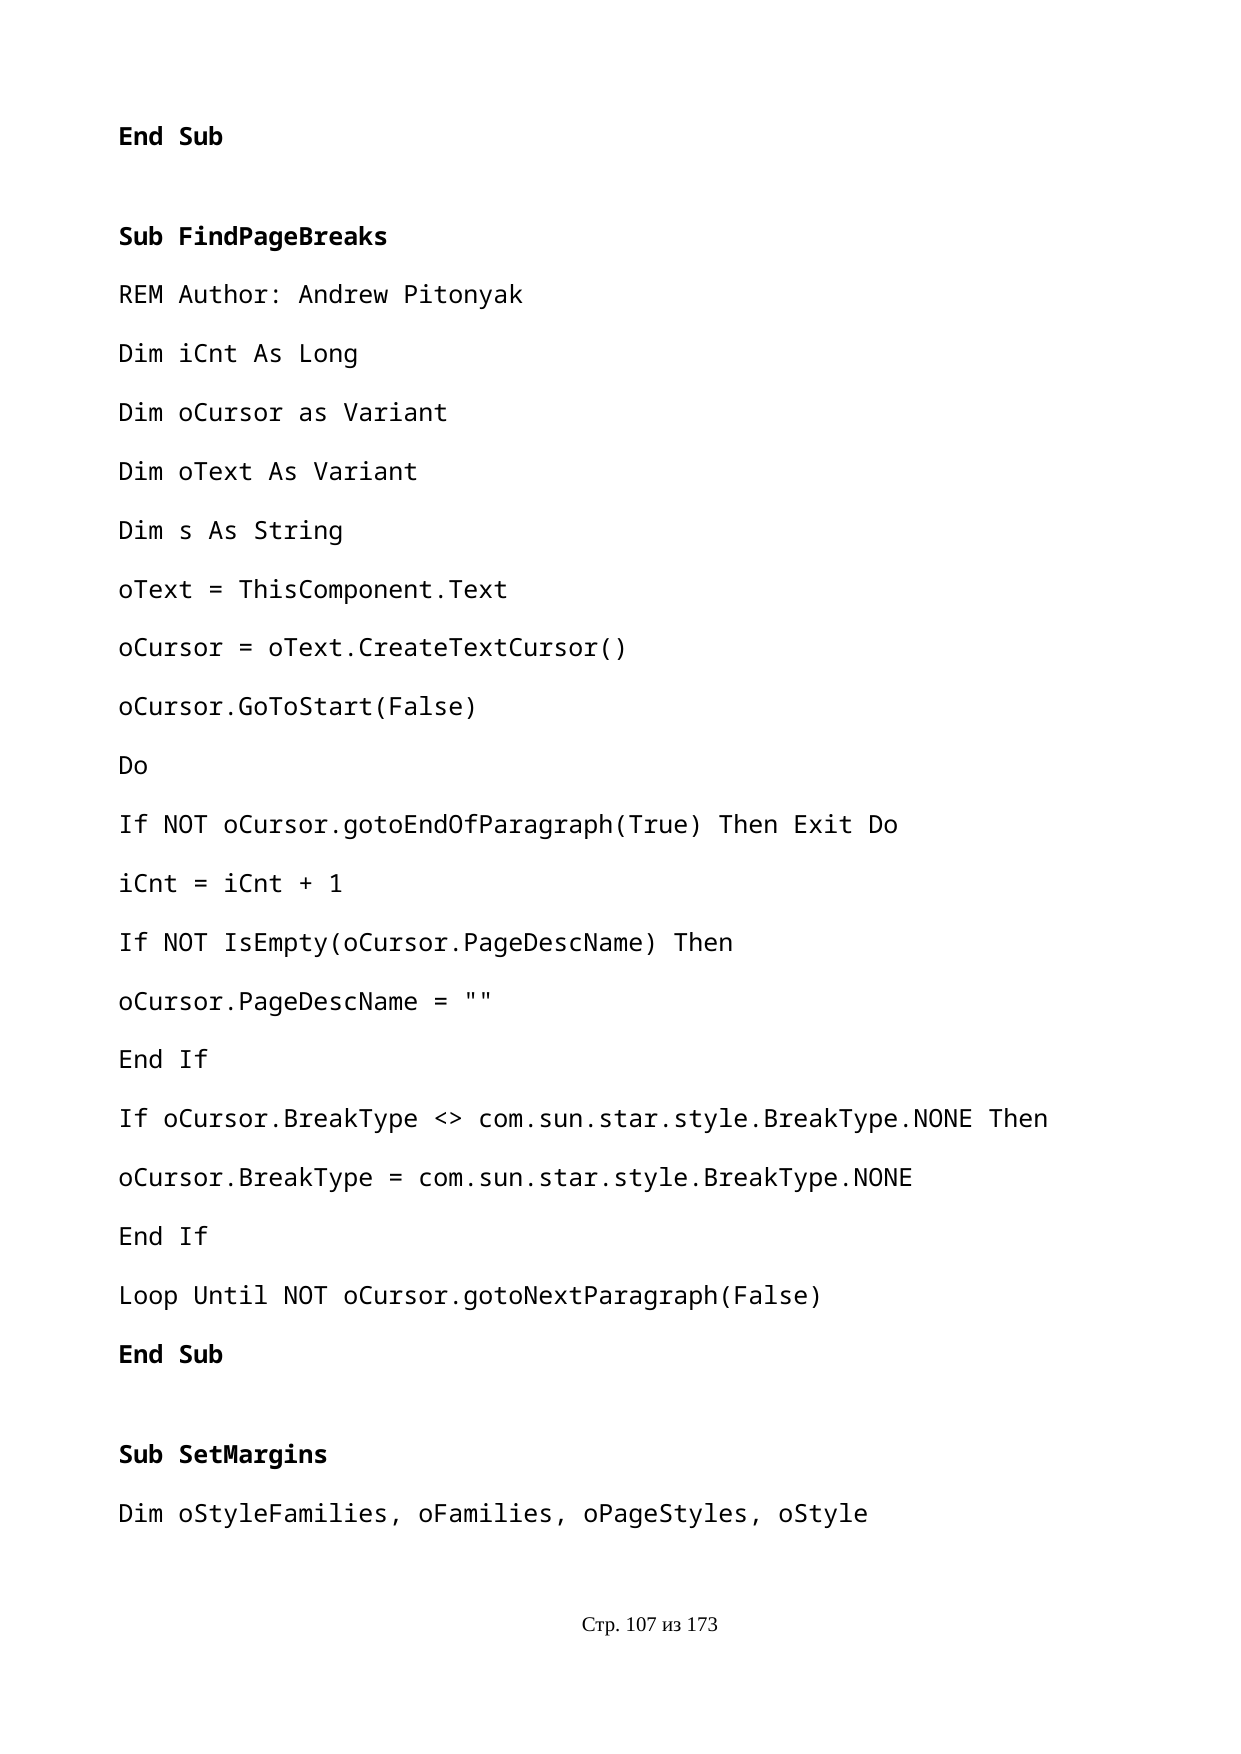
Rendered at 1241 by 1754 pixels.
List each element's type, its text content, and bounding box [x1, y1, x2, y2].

text REM Author: Andrew Pitonyak [118, 277, 1122, 311]
text Dim oStyleFamilies, oFamilies, oPageStyles, oStyle [118, 1495, 1122, 1529]
text Dim oText As Variant [118, 453, 1122, 488]
text If NOT IsEmpty(oCursor.PageDescName) Then [118, 924, 1122, 958]
text Dim iCnt As Long [118, 336, 1122, 370]
text Sub SetMargins [118, 1436, 1122, 1470]
text If oCursor.BreakType <> com.sun.star.style.BreakType.NONE Then [118, 1101, 1122, 1135]
text Sub FindPageBreaks [118, 218, 1122, 252]
text oCursor.GoToStart(False) [118, 689, 1122, 723]
text If NOT oCursor.gotoEndOfParagraph(True) Then Exit Do [118, 807, 1122, 841]
text Do [118, 748, 1122, 782]
text iCnt = iCnt + 1 [118, 866, 1122, 899]
text oCursor = oText.CreateTextCursor() [118, 630, 1122, 664]
text End If [118, 1042, 1122, 1076]
text Loop Until NOT oCursor.gotoNextParagraph(False) [118, 1277, 1122, 1312]
text oText = ThisComponent.Text [118, 571, 1122, 605]
text Dim oCursor as Variant [118, 395, 1122, 429]
text End If [118, 1219, 1122, 1253]
text Dim s As String [118, 512, 1122, 546]
text oCursor.BreakType = com.sun.star.style.BreakType.NONE [118, 1160, 1122, 1194]
text End Sub [118, 1336, 1122, 1370]
text End Sub [118, 118, 1122, 152]
text oCursor.PageDescName = "" [118, 983, 1122, 1017]
